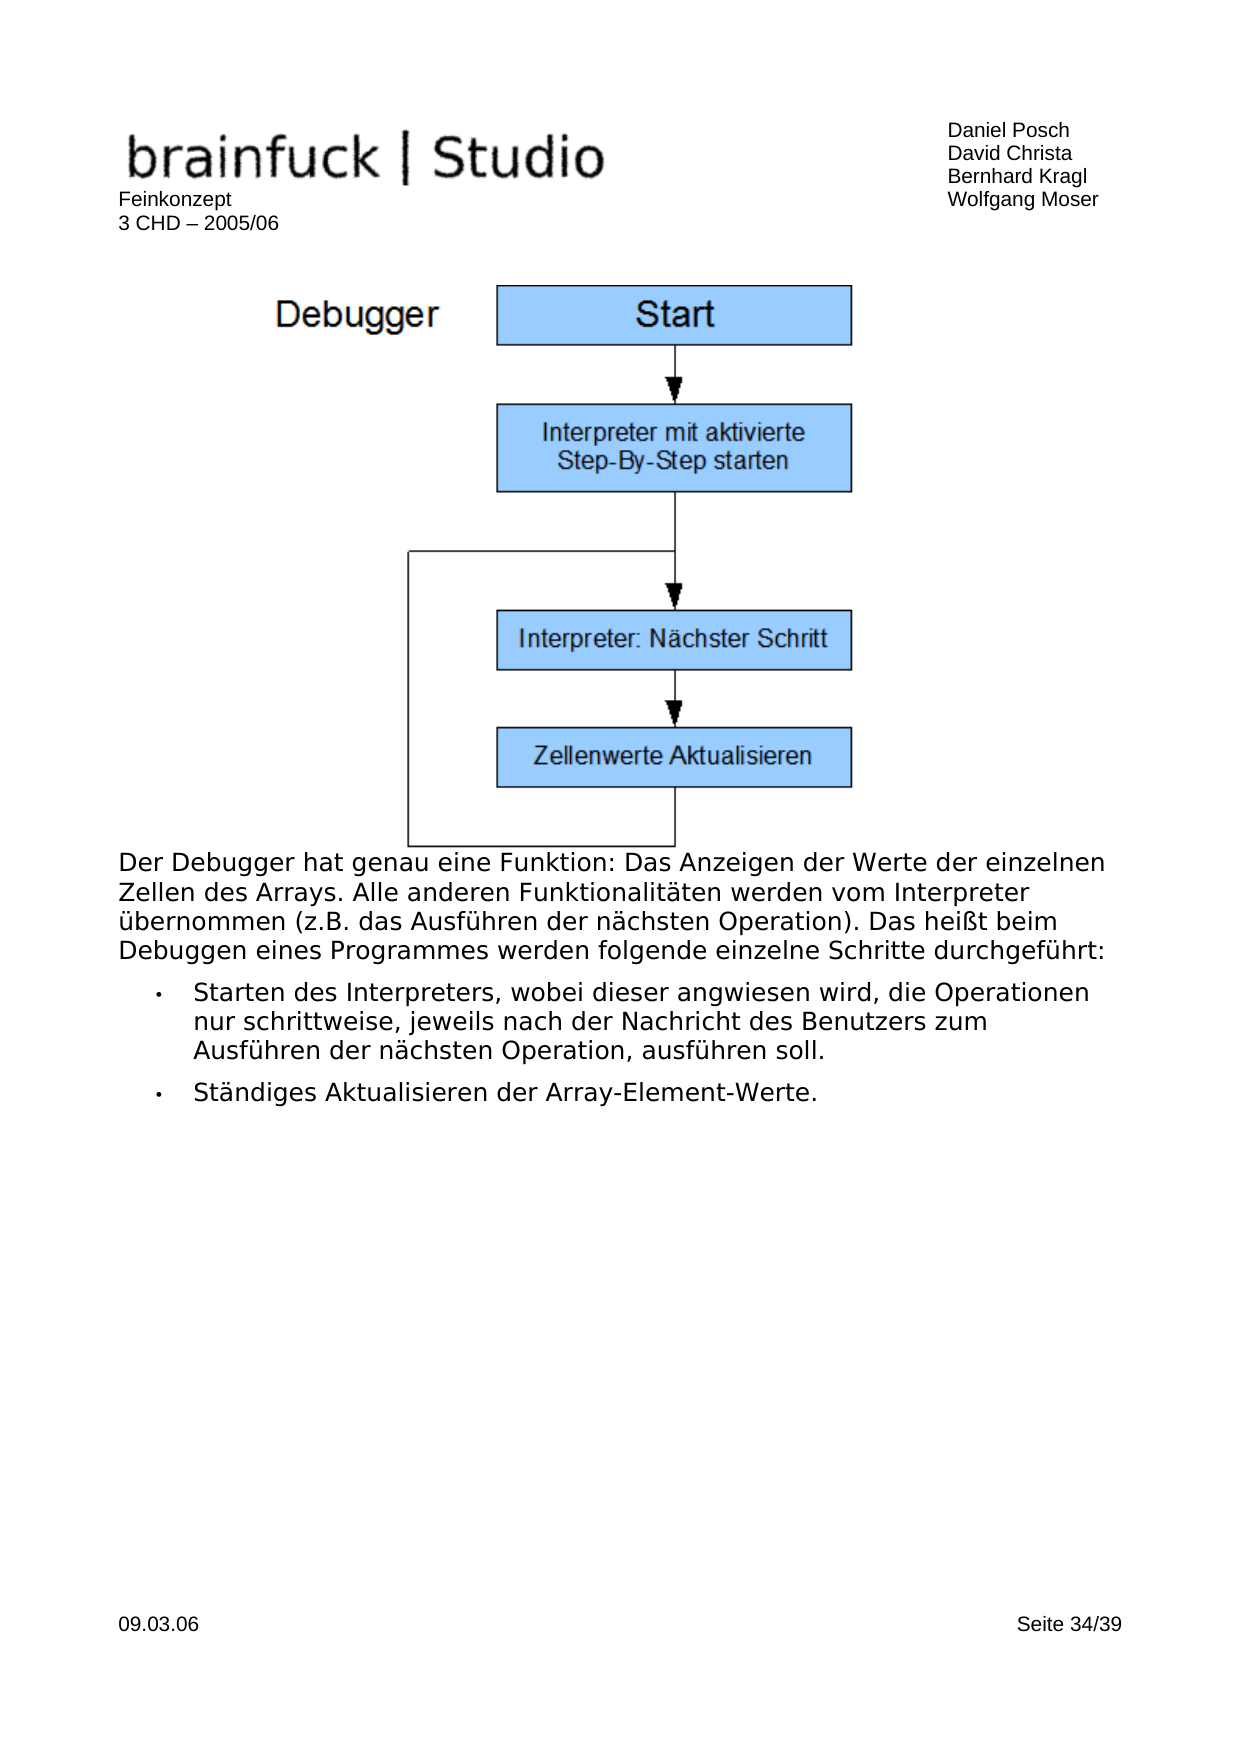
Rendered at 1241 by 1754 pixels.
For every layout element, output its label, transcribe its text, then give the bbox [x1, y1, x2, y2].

picture [261, 285, 854, 849]
text Der Debugger hat genau eine Funktion: Das Anzeigen der Werte der einzelnen Zellen des Arrays. Alle anderen Funktionalitäten werden vom Interpreter übernommen (z.B. das Ausführen der nächsten Operation). Das heißt beim Debuggen eines Programmes werden folgende einzelne Schritte durchgeführt: [118, 849, 1122, 965]
list Ständiges Aktualisieren der Array-Element-Werte. [156, 1078, 1122, 1107]
list Starten des Interpreters, wobei dieser angwiesen wird, die Operationen nur schrittweise, jeweils nach der Nachricht des Benutzers zum Ausführen der nächsten Operation, ausführen soll. [156, 978, 1122, 1065]
picture [118, 118, 609, 187]
